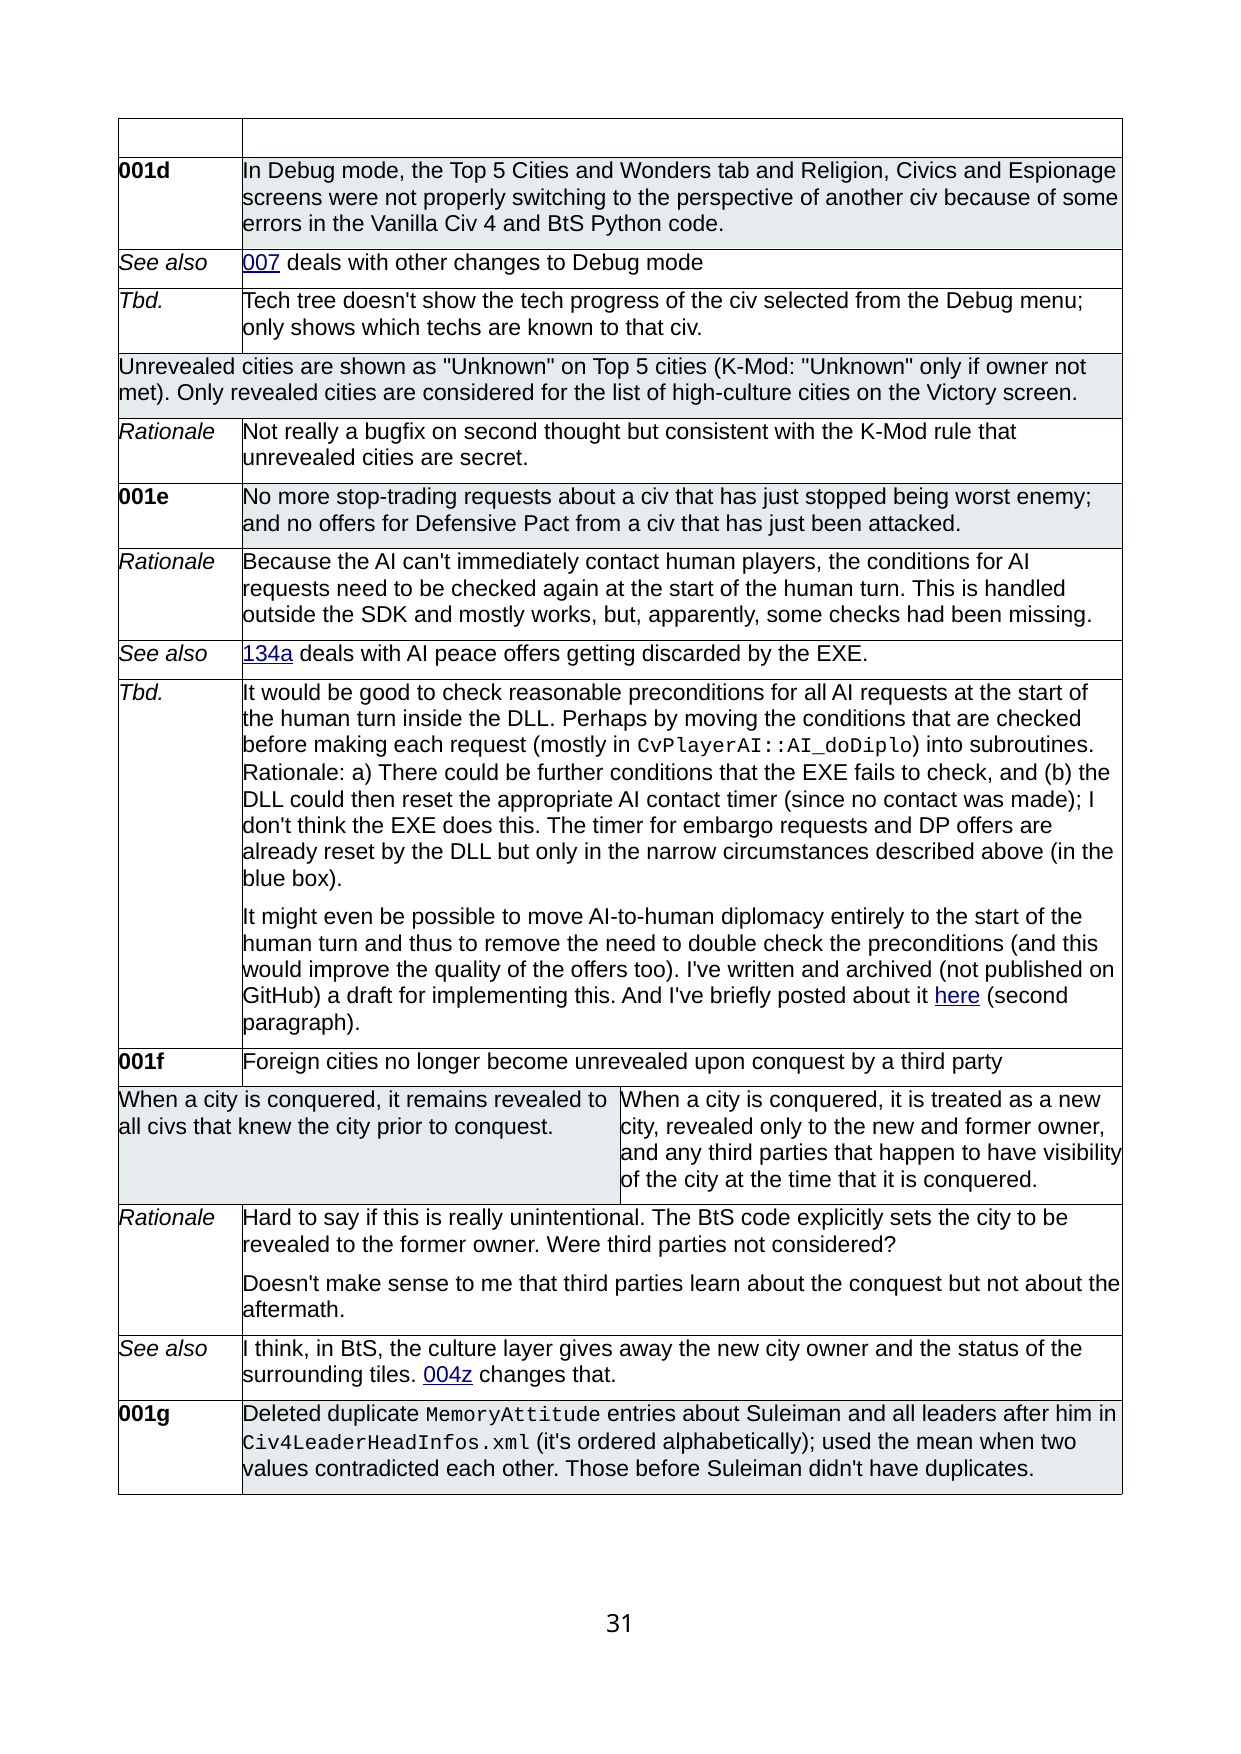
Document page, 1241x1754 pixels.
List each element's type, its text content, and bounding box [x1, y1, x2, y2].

table_cell See also [119, 250, 242, 287]
table_cell [243, 119, 1122, 157]
table_cell It would be good to check reasonable preconditions for all AI requests at the start of the human turn inside the DLL. Perhaps by moving the conditions that are checked before making each request (mostly in CvPlayerAI::AI_doDiplo) into subroutines. Rationale: a) There could be further conditions that the EXE fails to check, and (b) the DLL could then reset the appropriate AI contact timer (since no contact was made); I don't think the EXE does this. The timer for embargo requests and DP offers are already reset by the DLL but only in the narrow circumstances described above (in the blue box). It might even be possible to move AI-to-human diplomacy entirely to the start of the human turn and thus to remove the need to double check the preconditions (and this would improve the quality of the offers too). I've written and archived (not published on GitHub) a draft for implementing this. And I've briefly posted about it here (second paragraph). [243, 680, 1122, 1047]
table_cell Foreign cities no longer become unrevealed upon conquest by a third party [243, 1049, 1122, 1086]
table_cell Tbd. [119, 680, 242, 1047]
table_cell When a city is conquered, it remains revealed to all civs that knew the city prior to conquest. [119, 1087, 620, 1204]
table_cell Rationale [119, 1205, 242, 1334]
table_cell 134a deals with AI peace offers getting discarded by the EXE. [243, 641, 1122, 679]
table_cell Because the AI can't immediately contact human players, the conditions for AI requests need to be checked again at the start of the human turn. This is handled outside the SDK and mostly works, but, apparently, some checks had been missing. [243, 549, 1122, 640]
table_cell 007 deals with other changes to Debug mode [243, 250, 1122, 287]
table_cell When a city is conquered, it is treated as a new city, revealed only to the new and former owner, and any third parties that happen to have visibility of the city at the time that it is conquered. [621, 1087, 1122, 1204]
table_cell I think, in BtS, the culture layer gives away the new city owner and the status of the surrounding tiles. 004z changes that. [243, 1336, 1122, 1400]
table_cell Tbd. [119, 289, 242, 353]
table_cell 001e [119, 484, 242, 548]
table_cell See also [119, 1336, 242, 1400]
table_cell In Debug mode, the Top 5 Cities and Wonders tab and Religion, Civics and Espionage screens were not properly switching to the perspective of another civ because of some errors in the Vanilla Civ 4 and BtS Python code. [243, 158, 1122, 248]
table_cell See also [119, 641, 242, 679]
table_cell Not really a bugfix on second thought but consistent with the K-Mod rule that unrevealed cities are secret. [243, 419, 1122, 483]
table_cell Rationale [119, 419, 242, 483]
table_cell [119, 119, 242, 157]
table_cell 001g [119, 1401, 242, 1494]
table_cell 001f [119, 1049, 242, 1086]
table_cell Unrevealed cities are shown as "Unknown" on Top 5 cities (K-Mod: "Unknown" only if owner not met). Only revealed cities are considered for the list of high-culture cities on the Victory screen. [119, 354, 1122, 418]
table_cell Deleted duplicate MemoryAttitude entries about Suleiman and all leaders after him in Civ4LeaderHeadInfos.xml (it's ordered alphabetically); used the mean when two values contradicted each other. Those before Suleiman didn't have duplicates. [243, 1401, 1122, 1494]
table_cell Tech tree doesn't show the tech progress of the civ selected from the Debug menu; only shows which techs are known to that civ. [243, 289, 1122, 353]
table_cell No more stop-trading requests about a civ that has just stopped being worst enemy; and no offers for Defensive Pact from a civ that has just been attacked. [243, 484, 1122, 548]
table_cell Hard to say if this is really unintentional. The BtS code explicitly sets the city to be revealed to the former owner. Were third parties not considered? Doesn't make sense to me that third parties learn about the conquest but not about the aftermath. [243, 1205, 1122, 1334]
table_cell 001d [119, 158, 242, 248]
table_cell Rationale [119, 549, 242, 640]
